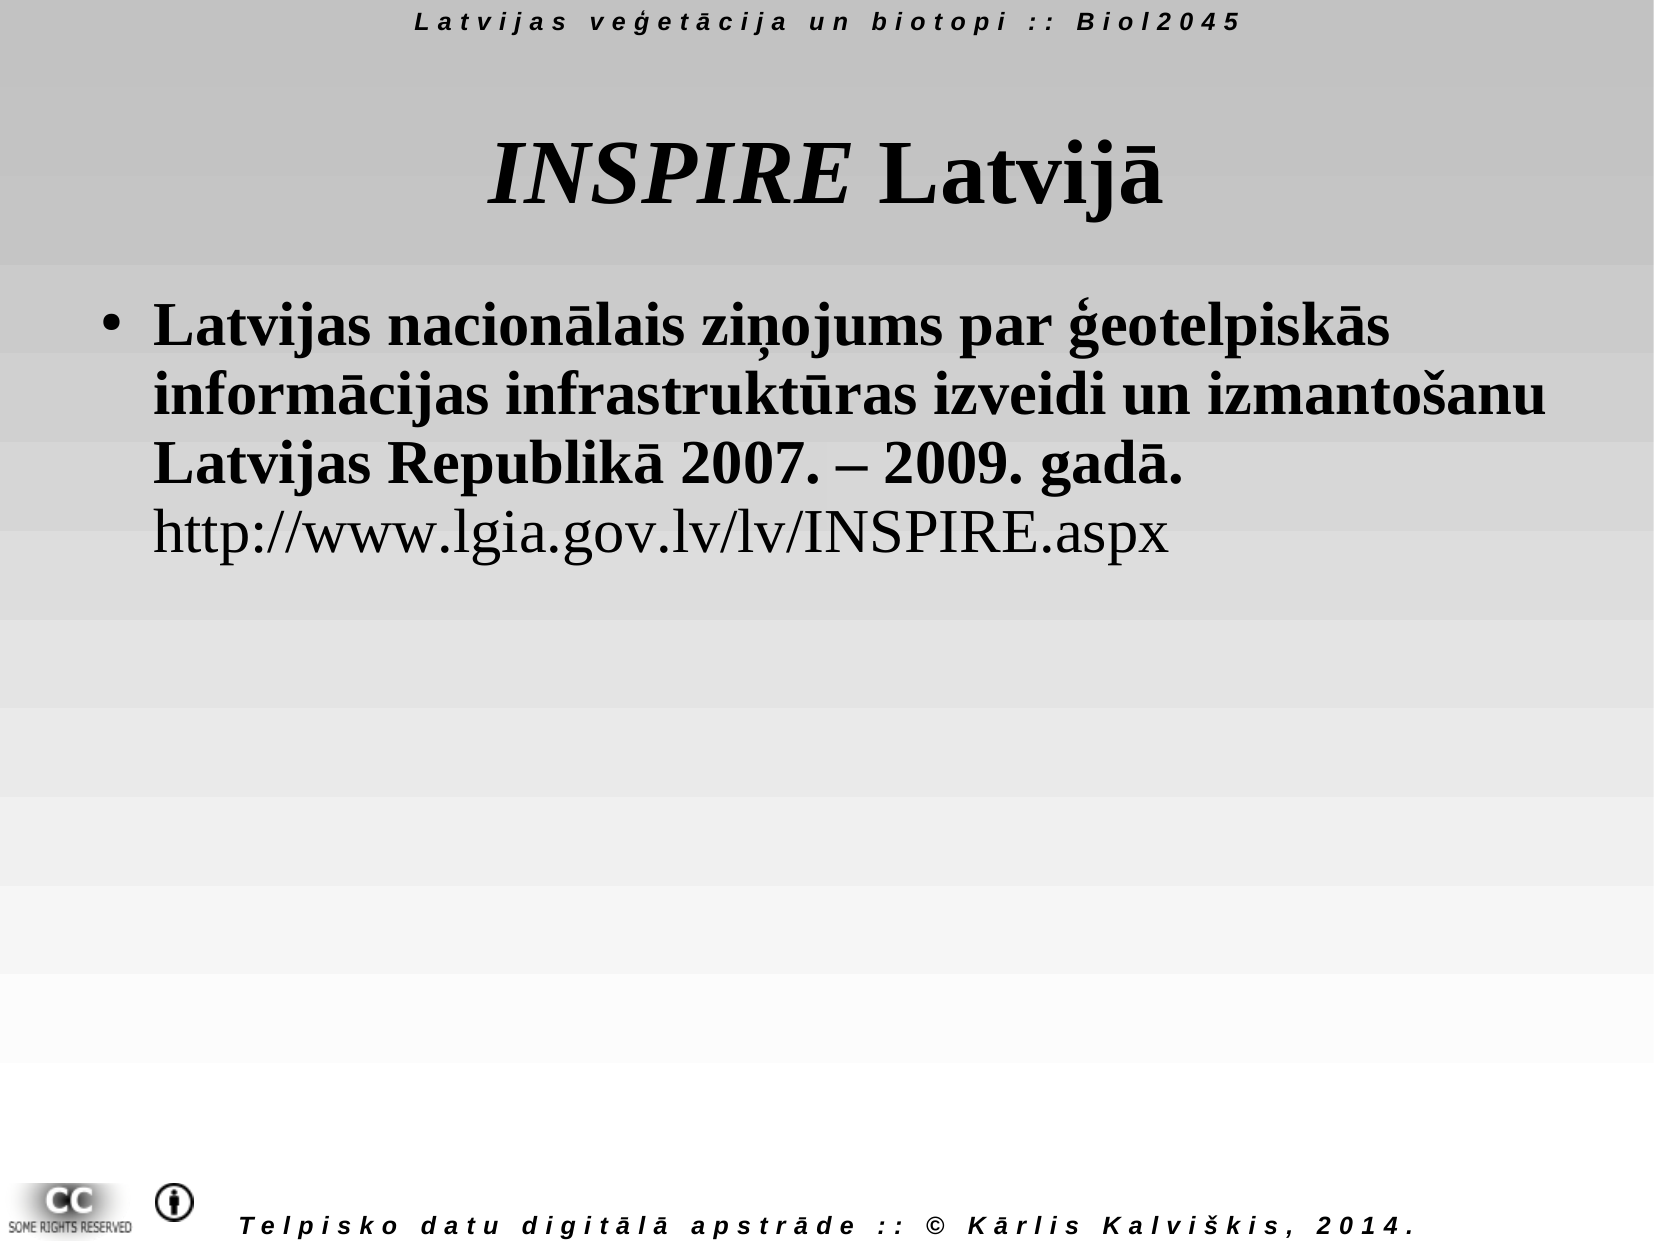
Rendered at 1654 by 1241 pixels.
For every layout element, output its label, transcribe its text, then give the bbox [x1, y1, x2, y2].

picture [0, 0, 1654, 1241]
title INSPIRE Latvijā [29, 49, 1625, 296]
list Latvijas nacionālais ziņojums par ģeotelpiskās informācijas infrastruktūras izveidi un izmantošanu Latvijas Republikā 2007. – 2009. gadā. http://www.lgia.gov.lv/lv/INSPIRE.aspx [82, 289, 1571, 1113]
